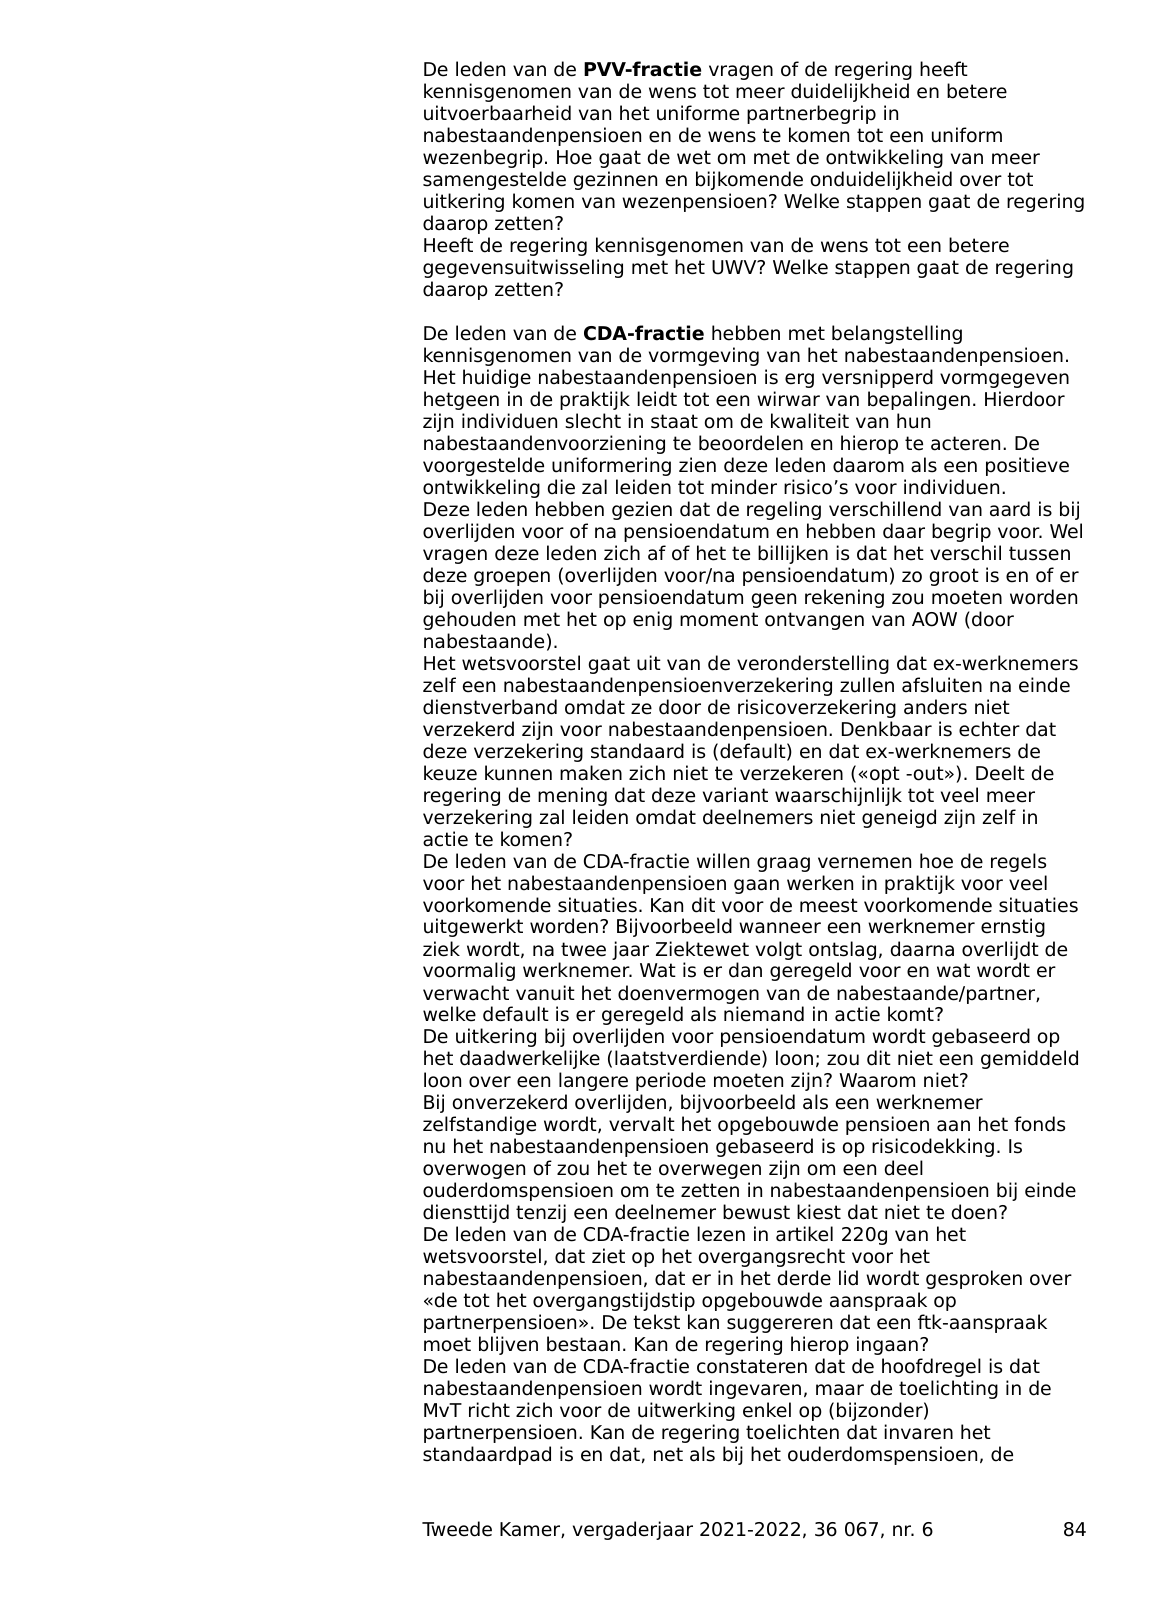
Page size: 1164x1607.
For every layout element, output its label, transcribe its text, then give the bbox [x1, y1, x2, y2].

text De leden van de PVV-fractie vragen of de regering heeft kennisgenomen van de wens tot meer duidelijkheid en betere uitvoerbaarheid van het uniforme partnerbegrip in nabestaandenpensioen en de wens te komen tot een uniform wezenbegrip. Hoe gaat de wet om met de ontwikkeling van meer samengestelde gezinnen en bijkomende onduidelijkheid over tot uitkering komen van wezenpensioen? Welke stappen gaat de regering daarop zetten? [422, 59, 1087, 235]
text De leden van de CDA-fractie lezen in artikel 220g van het wetsvoorstel, dat ziet op het overgangsrecht voor het nabestaandenpensioen, dat er in het derde lid wordt gesproken over «de tot het overgangstijdstip opgebouwde aanspraak op partnerpensioen». De tekst kan suggereren dat een ftk-aanspraak moet blijven bestaan. Kan de regering hierop ingaan? [422, 1224, 1087, 1356]
text Deze leden hebben gezien dat de regeling verschillend van aard is bij overlijden voor of na pensioendatum en hebben daar begrip voor. Wel vragen deze leden zich af of het te billijken is dat het verschil tussen deze groepen (overlijden voor/na pensioendatum) zo groot is en of er bij overlijden voor pensioendatum geen rekening zou moeten worden gehouden met het op enig moment ontvangen van AOW (door nabestaande). [422, 499, 1087, 653]
text De leden van de CDA-fractie hebben met belangstelling kennisgenomen van de vormgeving van het nabestaandenpensioen. Het huidige nabestaandenpensioen is erg versnipperd vormgegeven hetgeen in de praktijk leidt tot een wirwar van bepalingen. Hierdoor zijn individuen slecht in staat om de kwaliteit van hun nabestaandenvoorziening te beoordelen en hierop te acteren. De voorgestelde uniformering zien deze leden daarom als een positieve ontwikkeling die zal leiden tot minder risico’s voor individuen. [422, 323, 1087, 499]
text Heeft de regering kennisgenomen van de wens tot een betere gegevensuitwisseling met het UWV? Welke stappen gaat de regering daarop zetten? [422, 235, 1087, 301]
text Bij onverzekerd overlijden, bijvoorbeeld als een werknemer zelfstandige wordt, vervalt het opgebouwde pensioen aan het fonds nu het nabestaandenpensioen gebaseerd is op risicodekking. Is overwogen of zou het te overwegen zijn om een deel ouderdomspensioen om te zetten in nabestaandenpensioen bij einde diensttijd tenzij een deelnemer bewust kiest dat niet te doen? [422, 1092, 1087, 1224]
text De leden van de CDA-fractie willen graag vernemen hoe de regels voor het nabestaandenpensioen gaan werken in praktijk voor veel voorkomende situaties. Kan dit voor de meest voorkomende situaties uitgewerkt worden? Bijvoorbeeld wanneer een werknemer ernstig ziek wordt, na twee jaar Ziektewet volgt ontslag, daarna overlijdt de voormalig werknemer. Wat is er dan geregeld voor en wat wordt er verwacht vanuit het doenvermogen van de nabestaande/partner, welke default is er geregeld als niemand in actie komt? [422, 851, 1087, 1026]
text Het wetsvoorstel gaat uit van de veronderstelling dat ex-werknemers zelf een nabestaandenpensioenverzekering zullen afsluiten na einde dienstverband omdat ze door de risicoverzekering anders niet verzekerd zijn voor nabestaandenpensioen. Denkbaar is echter dat deze verzekering standaard is (default) en dat ex-werknemers de keuze kunnen maken zich niet te verzekeren («opt -out»). Deelt de regering de mening dat deze variant waarschijnlijk tot veel meer verzekering zal leiden omdat deelnemers niet geneigd zijn zelf in actie te komen? [422, 653, 1087, 851]
text De leden van de CDA-fractie constateren dat de hoofdregel is dat nabestaandenpensioen wordt ingevaren, maar de toelichting in de MvT richt zich voor de uitwerking enkel op (bijzonder) partnerpensioen. Kan de regering toelichten dat invaren het standaardpad is en dat, net als bij het ouderdomspensioen, de [422, 1356, 1087, 1466]
text De uitkering bij overlijden voor pensioendatum wordt gebaseerd op het daadwerkelijke (laatstverdiende) loon; zou dit niet een gemiddeld loon over een langere periode moeten zijn? Waarom niet? [422, 1026, 1087, 1092]
